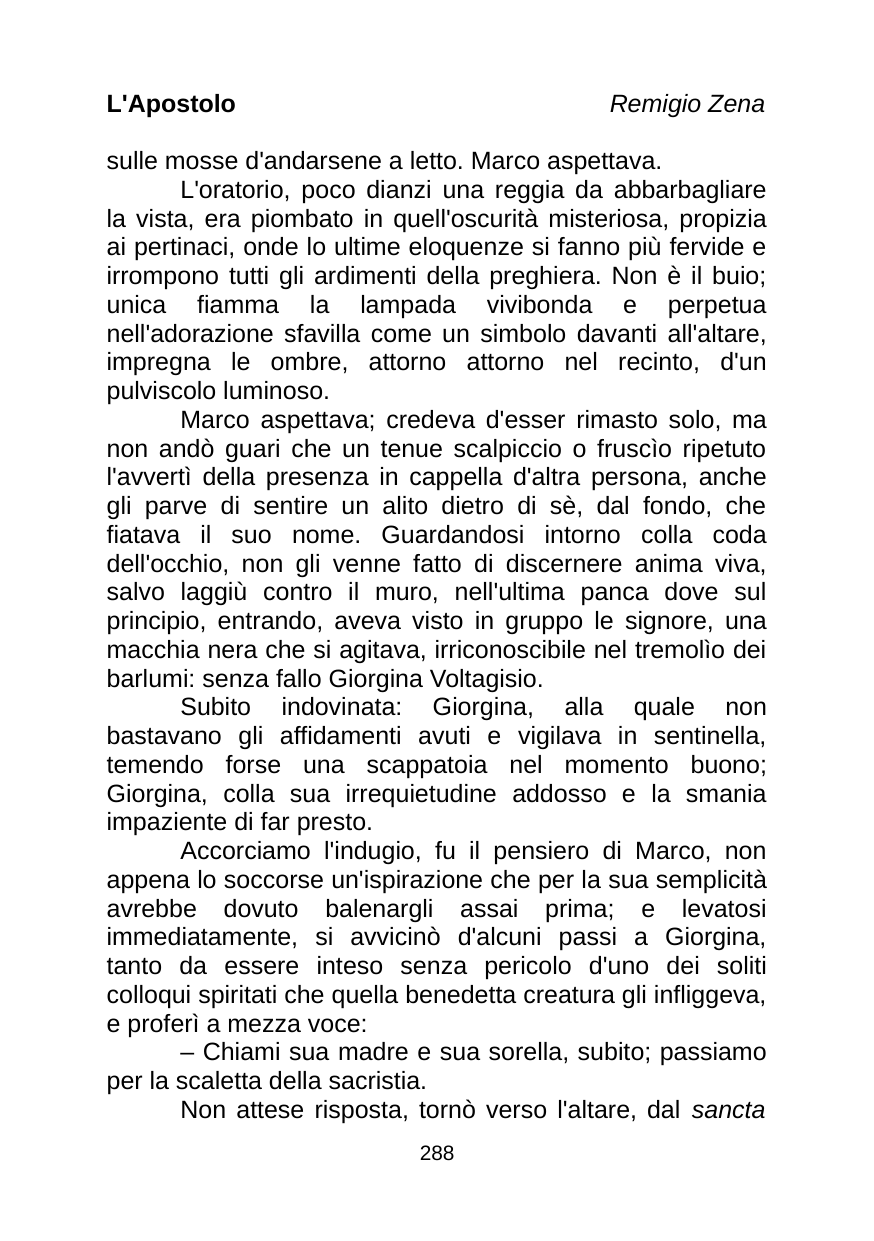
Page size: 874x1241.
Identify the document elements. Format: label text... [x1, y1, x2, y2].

text sulle mosse d'andarsene a letto. Marco aspettava. [106, 146, 768, 175]
text Marco aspettava; credeva d'esser rimasto solo, ma non andò guari che un tenue scalpiccio o fruscìo ripetuto l'avvertì della presenza in cappella d'altra persona, anche gli parve di sentire un alito dietro di sè, dal fondo, che fiatava il suo nome. Guardandosi intorno colla coda dell'occhio, non gli venne fatto di discernere anima viva, salvo laggiù contro il muro, nell'ultima panca dove sul principio, entrando, aveva visto in gruppo le signore, una macchia nera che si agitava, irriconoscibile nel tremolìo dei barlumi: senza fallo Giorgina Voltagisio. [106, 405, 768, 692]
text Subito indovinata: Giorgina, alla quale non bastavano gli affidamenti avuti e vigilava in sentinella, temendo forse una scappatoia nel momento buono; Giorgina, colla sua irrequietudine addosso e la smania impaziente di far presto. [106, 692, 768, 836]
text Accorciamo l'indugio, fu il pensiero di Marco, non appena lo soccorse un'ispirazione che per la sua semplicità avrebbe dovuto balenargli assai prima; e levatosi immediatamente, si avvicinò d'alcuni passi a Giorgina, tanto da essere inteso senza pericolo d'uno dei soliti colloqui spiritati che quella benedetta creatura gli infliggeva, e proferì a mezza voce: [106, 836, 768, 1037]
text L'oratorio, poco dianzi una reggia da abbarbagliare la vista, era piombato in quell'oscurità misteriosa, propizia ai pertinaci, onde lo ultime eloquenze si fanno più fervide e irrompono tutti gli ardimenti della preghiera. Non è il buio; unica fiamma la lampada vivibonda e perpetua nell'adorazione sfavilla come un simbolo davanti all'altare, impregna le ombre, attorno attorno nel recinto, d'un pulviscolo luminoso. [106, 175, 768, 405]
text – Chiami sua madre e sua sorella, subito; passiamo per la scaletta della sacristia. [106, 1037, 768, 1095]
text Non attese risposta, tornò verso l'altare, dal sancta [106, 1095, 768, 1124]
